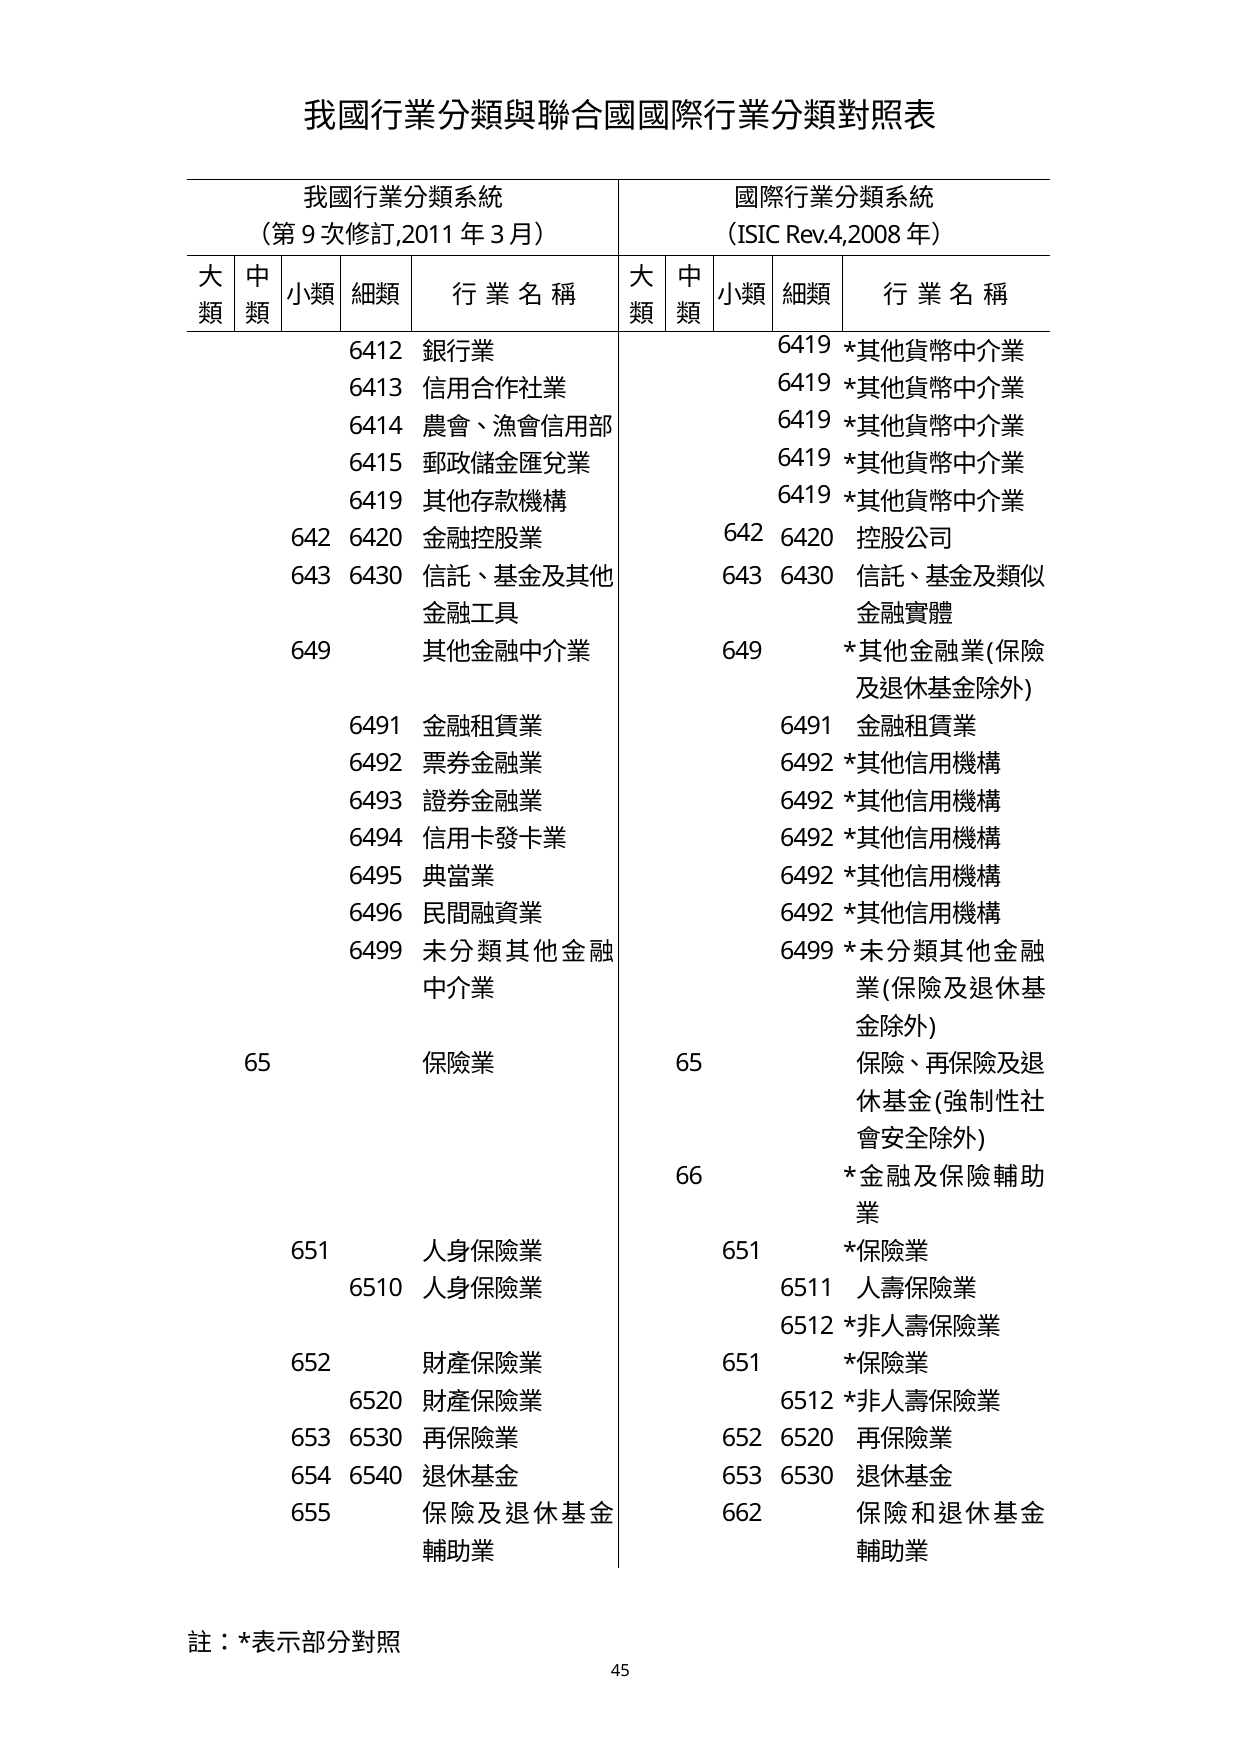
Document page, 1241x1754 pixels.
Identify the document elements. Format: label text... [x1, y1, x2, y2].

table_cell 金融控股業 [412, 518, 618, 556]
table_cell [619, 1231, 666, 1268]
table_cell [341, 631, 412, 706]
table_cell [713, 1043, 772, 1156]
table_cell 6493 [341, 781, 412, 818]
table_cell 6492 [772, 743, 843, 781]
table_cell 其他金融中介業 [412, 631, 618, 706]
table_cell 退休基金 [843, 1456, 1050, 1493]
table_cell [619, 1456, 666, 1493]
table_cell 未分類其他金融中介業 [412, 931, 618, 1043]
table_cell [772, 1231, 843, 1268]
table_cell [282, 332, 341, 368]
table_cell 小類 [282, 256, 340, 331]
table_cell [666, 518, 713, 556]
table_cell [187, 1268, 234, 1306]
table_cell [187, 518, 234, 556]
table_cell [187, 931, 234, 1043]
table_cell 6530 [772, 1456, 843, 1493]
table_cell [341, 1306, 412, 1343]
table_cell [713, 893, 772, 931]
table_cell [619, 1381, 666, 1418]
table_cell 信用卡發卡業 [412, 818, 618, 856]
table_cell [234, 631, 282, 706]
table_cell *其他信用機構 [843, 818, 1050, 856]
table_cell 保險及退休基金輔助業 [412, 1493, 618, 1568]
table_cell [772, 1043, 843, 1156]
table_cell [234, 1231, 282, 1268]
table_cell 行 業 名 稱 [843, 256, 1050, 331]
table_cell 信用合作社業 [412, 368, 618, 406]
table_cell [713, 818, 772, 856]
table_cell 財產保險業 [412, 1343, 618, 1381]
table_cell 652 [282, 1343, 341, 1381]
table_cell [234, 781, 282, 818]
table_cell *其他貨幣中介業 [843, 332, 1050, 368]
table_cell [619, 1493, 666, 1568]
table_cell [234, 931, 282, 1043]
table_cell *保險業 [843, 1231, 1050, 1268]
table_cell [713, 1306, 772, 1343]
table_cell 保險、再保險及退休基金(強制性社會安全除外) [843, 1043, 1050, 1156]
table_cell [234, 443, 282, 481]
table_cell [666, 818, 713, 856]
table_cell 653 [713, 1456, 772, 1493]
table_cell 6430 [772, 556, 843, 631]
table_cell [234, 1156, 282, 1231]
table_cell *未分類其他金融業(保險及退休基金除外) [843, 931, 1050, 1043]
table_cell 6415 [341, 443, 412, 481]
table_cell [619, 1343, 666, 1381]
table_cell 控股公司 [843, 518, 1050, 556]
table_cell 6520 [772, 1418, 843, 1456]
table_cell [666, 931, 713, 1043]
table_cell [619, 743, 666, 781]
table_cell [412, 1156, 618, 1231]
table_cell [619, 893, 666, 931]
table_cell [282, 818, 341, 856]
table_cell [713, 443, 772, 481]
table_cell [234, 743, 282, 781]
table_cell [713, 706, 772, 743]
table_cell [412, 1306, 618, 1343]
table_cell [187, 1493, 234, 1568]
table_cell 6499 [341, 931, 412, 1043]
table_cell [234, 481, 282, 518]
table_cell [666, 893, 713, 931]
table_cell [619, 406, 666, 443]
table_cell [666, 443, 713, 481]
table_cell 行 業 名 稱 [412, 256, 618, 331]
table_cell [234, 1343, 282, 1381]
table_cell 6499 [772, 931, 843, 1043]
table_cell [282, 1043, 341, 1156]
table_cell [282, 743, 341, 781]
table_cell [619, 631, 666, 706]
table_cell 金融租賃業 [843, 706, 1050, 743]
table_cell 651 [713, 1343, 772, 1381]
table_cell [772, 631, 843, 706]
table_cell 652 [713, 1418, 772, 1456]
table_cell [234, 856, 282, 893]
table_cell 6419 [772, 332, 843, 368]
table_cell 6419 [772, 368, 843, 406]
table_cell [619, 332, 666, 368]
table_cell [187, 706, 234, 743]
table_cell [187, 443, 234, 481]
table_cell *其他信用機構 [843, 781, 1050, 818]
table_cell 6492 [772, 818, 843, 856]
table_cell 證券金融業 [412, 781, 618, 818]
table_cell [187, 631, 234, 706]
table_cell [341, 1043, 412, 1156]
table_cell [234, 818, 282, 856]
table_cell [234, 1418, 282, 1456]
table_cell [187, 368, 234, 406]
table_cell 642 [713, 518, 772, 556]
table_cell [282, 406, 341, 443]
table_cell [187, 1231, 234, 1268]
table_cell [619, 1043, 666, 1156]
table_cell [234, 332, 282, 368]
table_cell 人壽保險業 [843, 1268, 1050, 1306]
table_cell 6496 [341, 893, 412, 931]
table_cell [234, 556, 282, 631]
table_cell 6412 [341, 332, 412, 368]
table_cell [187, 481, 234, 518]
table_cell 中類 [235, 256, 281, 331]
table_cell 人身保險業 [412, 1268, 618, 1306]
table_cell [187, 556, 234, 631]
table_cell [282, 706, 341, 743]
table_cell [187, 1306, 234, 1343]
table_cell *非人壽保險業 [843, 1381, 1050, 1418]
table_cell 民間融資業 [412, 893, 618, 931]
table_cell 6413 [341, 368, 412, 406]
table_cell 小類 [714, 256, 772, 331]
table_cell 信託、基金及其他金融工具 [412, 556, 618, 631]
table_cell [713, 856, 772, 893]
table_cell 654 [282, 1456, 341, 1493]
table_cell [341, 1156, 412, 1231]
table_cell [666, 481, 713, 518]
table_cell 6495 [341, 856, 412, 893]
table_cell [282, 368, 341, 406]
table_cell 票券金融業 [412, 743, 618, 781]
table_cell 其他存款機構 [412, 481, 618, 518]
table_cell [282, 856, 341, 893]
table_cell [666, 706, 713, 743]
table_cell 郵政儲金匯兌業 [412, 443, 618, 481]
table_cell [666, 1381, 713, 1418]
table_cell 細類 [341, 256, 411, 331]
table_cell [282, 1268, 341, 1306]
table_cell [666, 556, 713, 631]
table_cell [666, 1493, 713, 1568]
table_cell [666, 1306, 713, 1343]
table_cell [187, 1381, 234, 1418]
table_cell 643 [713, 556, 772, 631]
table_cell [666, 368, 713, 406]
table_cell [666, 1456, 713, 1493]
table_cell 6491 [772, 706, 843, 743]
table_cell [234, 1493, 282, 1568]
table_cell [772, 1493, 843, 1568]
table_cell 銀行業 [412, 332, 618, 368]
table_cell [187, 856, 234, 893]
table_cell *其他信用機構 [843, 893, 1050, 931]
table_cell 6419 [341, 481, 412, 518]
table_cell [666, 781, 713, 818]
table_cell [666, 743, 713, 781]
table_cell [713, 931, 772, 1043]
table_cell [282, 1156, 341, 1231]
table_cell [619, 556, 666, 631]
table_cell 6512 [772, 1306, 843, 1343]
table_cell [619, 368, 666, 406]
table_cell 6492 [341, 743, 412, 781]
table_cell 642 [282, 518, 341, 556]
table_cell [713, 332, 772, 368]
table_cell [234, 368, 282, 406]
table_cell [341, 1343, 412, 1381]
table_cell 6510 [341, 1268, 412, 1306]
table_cell *其他信用機構 [843, 856, 1050, 893]
table_cell [187, 1418, 234, 1456]
table_cell 6419 [772, 481, 843, 518]
table_cell [619, 1306, 666, 1343]
table_cell 6414 [341, 406, 412, 443]
table_cell 6530 [341, 1418, 412, 1456]
table_cell [234, 893, 282, 931]
table_cell 6430 [341, 556, 412, 631]
table_cell [234, 518, 282, 556]
table_cell 再保險業 [412, 1418, 618, 1456]
table_cell [282, 893, 341, 931]
table_cell [772, 1343, 843, 1381]
table_cell 大類 [187, 256, 234, 331]
table_cell [187, 1343, 234, 1381]
table_cell [619, 818, 666, 856]
table_cell 6512 [772, 1381, 843, 1418]
table_cell [187, 1456, 234, 1493]
table_cell [713, 368, 772, 406]
table_cell 65 [666, 1043, 713, 1156]
table_cell 649 [713, 631, 772, 706]
table_cell *其他金融業(保險及退休基金除外) [843, 631, 1050, 706]
table_cell [619, 1418, 666, 1456]
table_cell 662 [713, 1493, 772, 1568]
table_cell [234, 1306, 282, 1343]
table_cell [713, 1268, 772, 1306]
table_cell 6540 [341, 1456, 412, 1493]
table_cell [666, 856, 713, 893]
table_cell [282, 1306, 341, 1343]
table_cell [619, 931, 666, 1043]
table_cell [341, 1231, 412, 1268]
table_cell [282, 931, 341, 1043]
table_header 我國行業分類系統 （第9次修訂,2011年3月） [187, 180, 618, 254]
table_cell 6420 [341, 518, 412, 556]
table_cell [619, 443, 666, 481]
table_cell [666, 1418, 713, 1456]
table_cell [713, 406, 772, 443]
table_cell 人身保險業 [412, 1231, 618, 1268]
table_cell [619, 781, 666, 818]
table_cell 6492 [772, 856, 843, 893]
table_cell *其他貨幣中介業 [843, 481, 1050, 518]
table_cell 農會、漁會信用部 [412, 406, 618, 443]
table_cell 653 [282, 1418, 341, 1456]
table_cell 66 [666, 1156, 713, 1231]
table_cell [666, 1343, 713, 1381]
table_cell [666, 332, 713, 368]
table_cell 65 [234, 1043, 282, 1156]
table_cell [234, 706, 282, 743]
table_cell [187, 406, 234, 443]
table_cell 中類 [666, 256, 713, 331]
table_cell *其他信用機構 [843, 743, 1050, 781]
table_cell 6491 [341, 706, 412, 743]
table_cell [713, 481, 772, 518]
table_cell [666, 1268, 713, 1306]
table_cell [713, 1381, 772, 1418]
table_cell *金融及保險輔助業 [843, 1156, 1050, 1231]
table_cell [187, 1043, 234, 1156]
table_cell 6494 [341, 818, 412, 856]
table_header 國際行業分類系統 （ISIC Rev.4,2008年） [619, 180, 1050, 254]
table_cell [666, 1231, 713, 1268]
table_cell [619, 518, 666, 556]
table_cell *保險業 [843, 1343, 1050, 1381]
table_cell *非人壽保險業 [843, 1306, 1050, 1343]
table_cell 6520 [341, 1381, 412, 1418]
table_cell 財產保險業 [412, 1381, 618, 1418]
table_cell 6492 [772, 781, 843, 818]
table_cell [234, 1381, 282, 1418]
table_cell [713, 1156, 772, 1231]
table_cell [282, 481, 341, 518]
table_cell [234, 406, 282, 443]
table_cell 6419 [772, 406, 843, 443]
table_cell [713, 781, 772, 818]
table_cell *其他貨幣中介業 [843, 443, 1050, 481]
table_cell [187, 781, 234, 818]
table_cell [619, 481, 666, 518]
table_cell [282, 1381, 341, 1418]
table_cell 細類 [773, 256, 842, 331]
table_cell [187, 818, 234, 856]
table_cell [341, 1493, 412, 1568]
table_cell 保險業 [412, 1043, 618, 1156]
table_cell [282, 781, 341, 818]
table_cell 金融租賃業 [412, 706, 618, 743]
table_cell [619, 1156, 666, 1231]
table_cell 6420 [772, 518, 843, 556]
table_cell *其他貨幣中介業 [843, 406, 1050, 443]
table_cell *其他貨幣中介業 [843, 368, 1050, 406]
table_cell 651 [282, 1231, 341, 1268]
table_cell 信託、基金及類似金融實體 [843, 556, 1050, 631]
table_cell [772, 1156, 843, 1231]
table_cell [187, 893, 234, 931]
table_cell [187, 332, 234, 368]
table_cell [619, 706, 666, 743]
table_cell 6511 [772, 1268, 843, 1306]
table_cell [234, 1456, 282, 1493]
table_cell [187, 743, 234, 781]
table_cell 655 [282, 1493, 341, 1568]
table_cell [282, 443, 341, 481]
table_cell 6492 [772, 893, 843, 931]
table_cell 643 [282, 556, 341, 631]
table_cell 6419 [772, 443, 843, 481]
table_cell 大類 [619, 256, 665, 331]
table_cell [666, 631, 713, 706]
table_cell [666, 406, 713, 443]
table_cell [234, 1268, 282, 1306]
table_cell [619, 856, 666, 893]
table_cell [713, 743, 772, 781]
table_cell [187, 1156, 234, 1231]
table_cell 649 [282, 631, 341, 706]
table_cell 再保險業 [843, 1418, 1050, 1456]
table_cell 651 [713, 1231, 772, 1268]
table_cell 保險和退休基金輔助業 [843, 1493, 1050, 1568]
table_cell 退休基金 [412, 1456, 618, 1493]
table_cell [619, 1268, 666, 1306]
table_cell 典當業 [412, 856, 618, 893]
